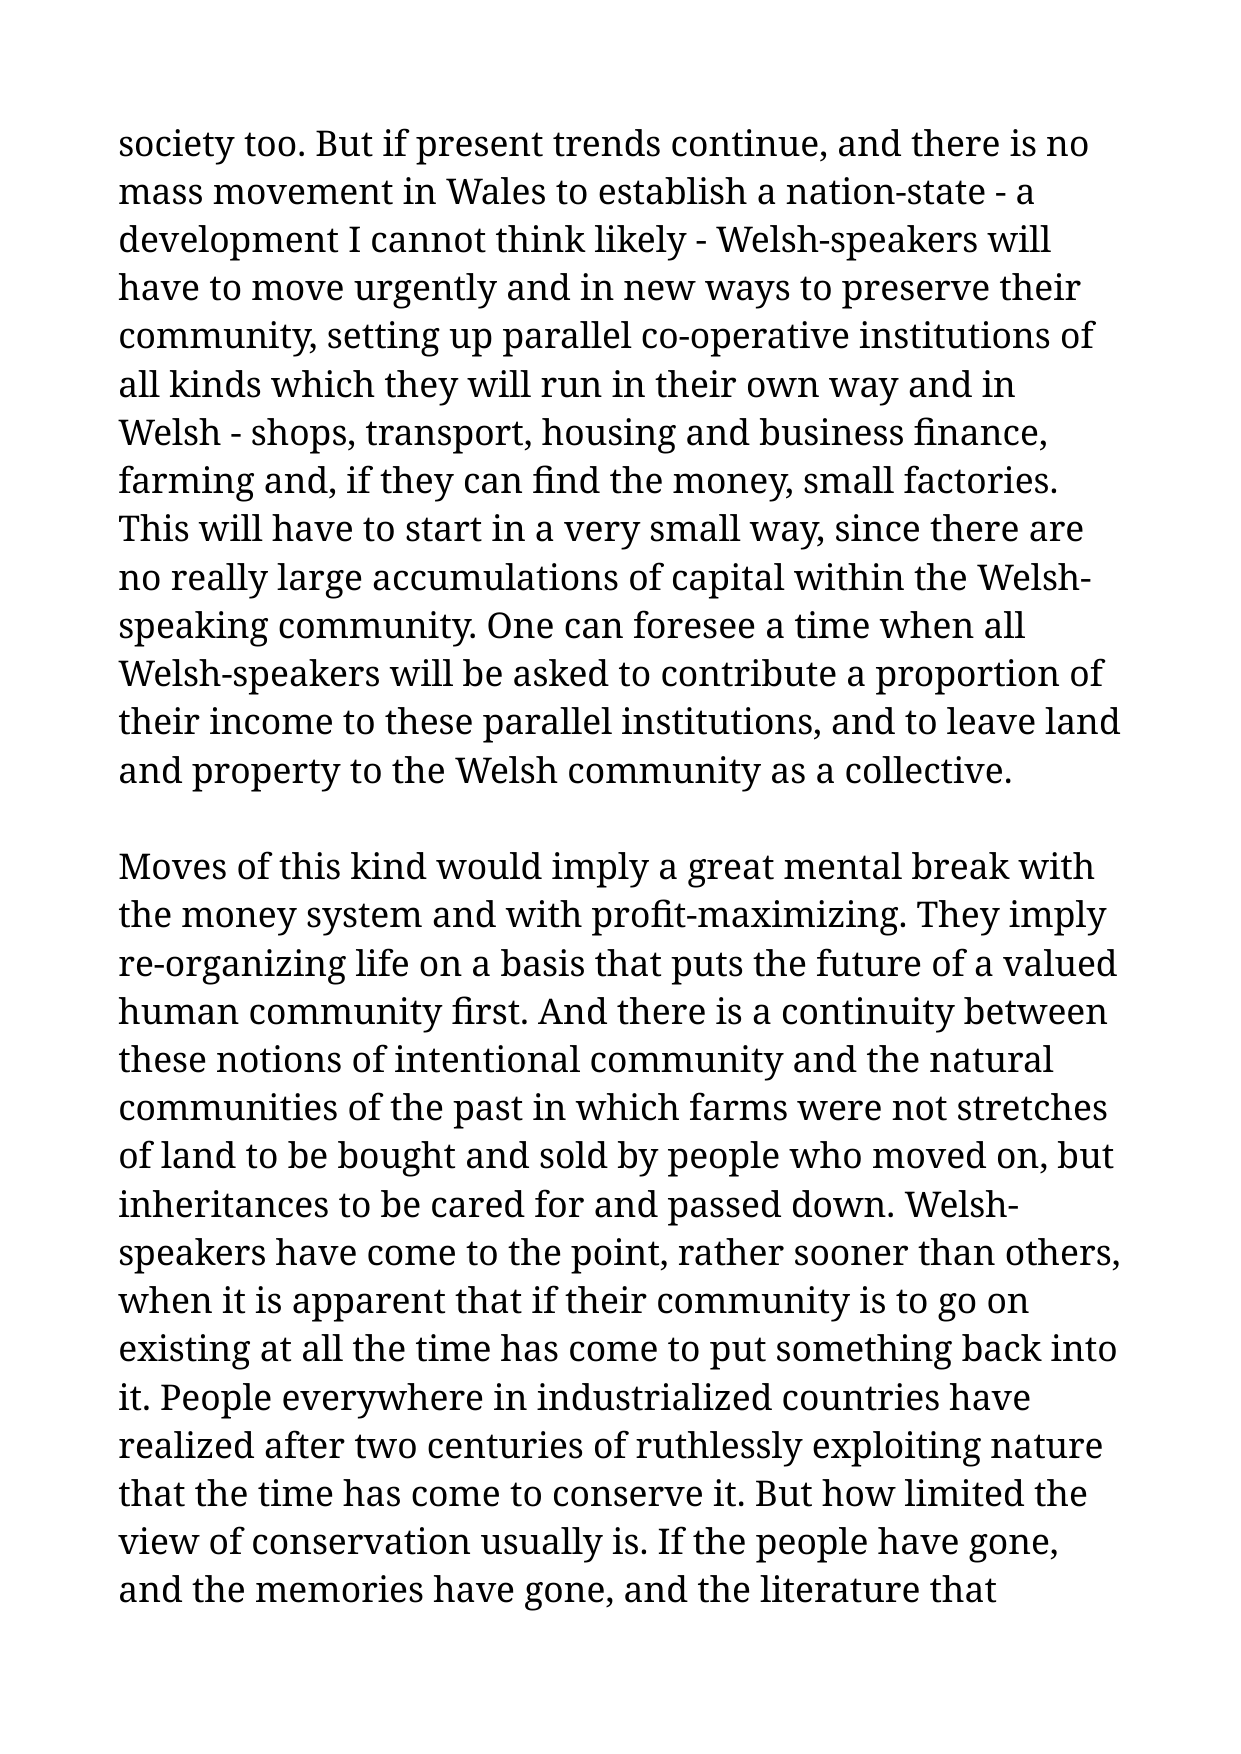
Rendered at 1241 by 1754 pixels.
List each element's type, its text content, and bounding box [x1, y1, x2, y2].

text Moves of this kind would imply a great mental break with the money system and with profit-maximizing. They imply re-organizing life on a basis that puts the future of a valued human community first. And there is a continuity between these notions of intentional community and the natural communities of the past in which farms were not stretches of land to be bought and sold by people who moved on, but inheritances to be cared for and passed down. Welsh-speakers have come to the point, rather sooner than others, when it is apparent that if their community is to go on existing at all the time has come to put something back into it. People everywhere in industrialized countries have realized after two centuries of ruthlessly exploiting nature that the time has come to conserve it. But how limited the view of conservation usually is. If the people have gone, and the memories have gone, and the literature that [118, 842, 1122, 1613]
text society too. But if present trends continue, and there is no mass movement in Wales to establish a nation-state - a development I cannot think likely - Welsh-speakers will have to move urgently and in new ways to preserve their community, setting up parallel co-operative institutions of all kinds which they will run in their own way and in Welsh - shops, transport, housing and business finance, farming and, if they can find the money, small factories. This will have to start in a very small way, since there are no really large accumulations of capital within the Welsh-speaking community. One can foresee a time when all Welsh-speakers will be asked to contribute a proportion of their income to these parallel institutions, and to leave land and property to the Welsh community as a collective. [118, 118, 1122, 793]
